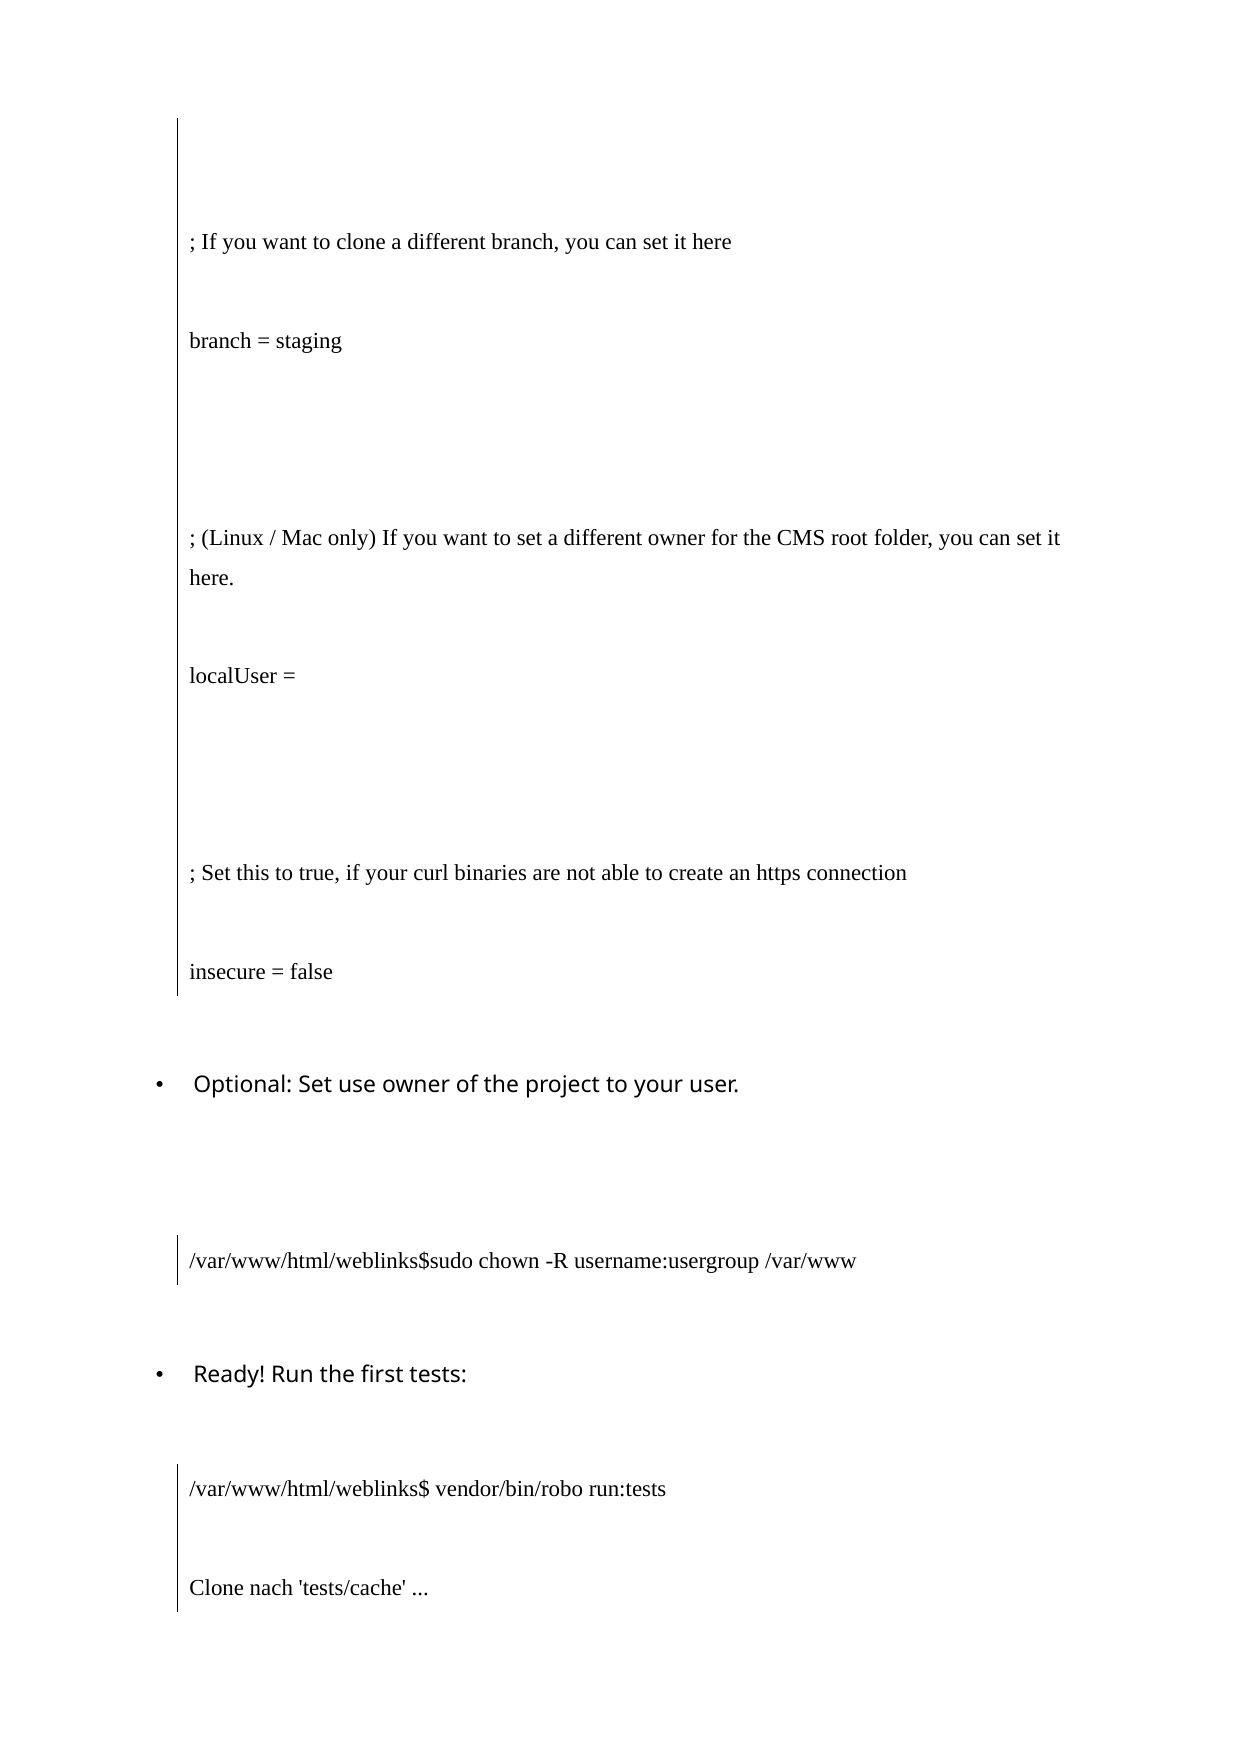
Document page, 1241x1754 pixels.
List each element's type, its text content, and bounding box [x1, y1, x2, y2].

text localUser = [178, 650, 1122, 688]
text branch = staging [178, 315, 1122, 353]
list Optional: Set use owner of the project to your user. [156, 1068, 1122, 1099]
text ; Set this to true, if your curl binaries are not able to create an https connection [178, 847, 1122, 886]
list Ready! Run the first tests: [156, 1357, 1122, 1389]
text ; If you want to clone a different branch, you can set it here [178, 217, 1122, 255]
text Clone nach 'tests/cache' ... [178, 1562, 1122, 1612]
text insecure = false [178, 946, 1122, 996]
text /var/www/html/weblinks$sudo chown -R username:usergroup /var/www [178, 1235, 1122, 1285]
text /var/www/html/weblinks$ vendor/bin/robo run:tests [177, 1463, 1122, 1502]
text ; (Linux / Mac only) If you want to set a different owner for the CMS root folder, you can set it here. [178, 512, 1122, 590]
